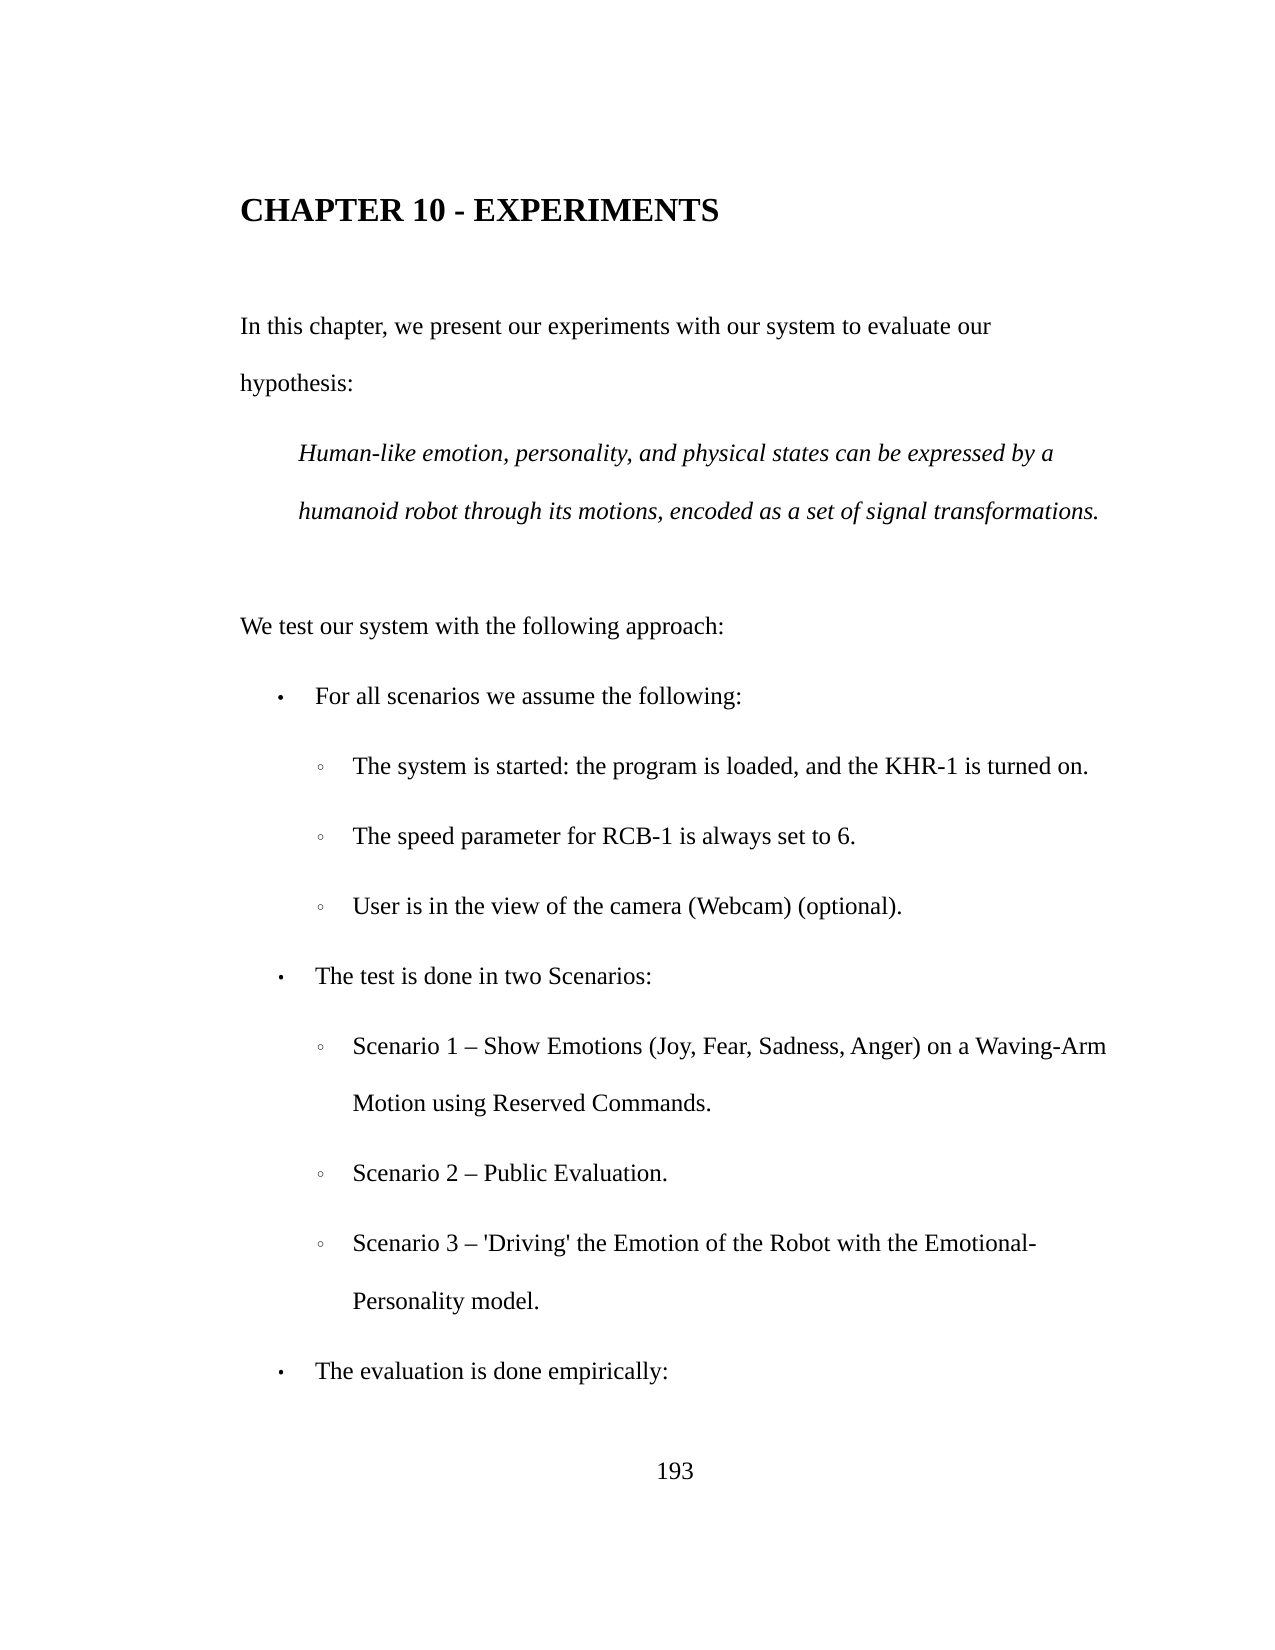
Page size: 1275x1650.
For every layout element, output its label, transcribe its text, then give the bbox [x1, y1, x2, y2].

list User is in the view of the camera (Webcam) (optional). [315, 891, 1110, 920]
list The test is done in two Scenarios: [277, 961, 1110, 990]
subtitle CHAPTER 10 - EXPERIMENTS [240, 190, 1110, 228]
text In this chapter, we present our experiments with our system to evaluate our hypothesis: [240, 311, 1110, 397]
list The system is started: the program is loaded, and the KHR-1 is turned on. [315, 751, 1110, 780]
list Scenario 1 – Show Emotions (Joy, Fear, Sadness, Anger) on a Waving-Arm Motion using Reserved Commands. [315, 1031, 1110, 1117]
list The evaluation is done empirically: [277, 1356, 1110, 1385]
list The speed parameter for RCB-1 is always set to 6. [315, 821, 1110, 850]
text We test our system with the following approach: [240, 611, 1110, 640]
text Human-like emotion, personality, and physical states can be expressed by a humanoid robot through its motions, encoded as a set of signal transformations. [298, 438, 1110, 525]
list Scenario 3 – 'Driving' the Emotion of the Robot with the Emotional-Personality model. [315, 1228, 1110, 1315]
list Scenario 2 – Public Evaluation. [315, 1158, 1110, 1187]
list For all scenarios we assume the following: [277, 681, 1110, 710]
